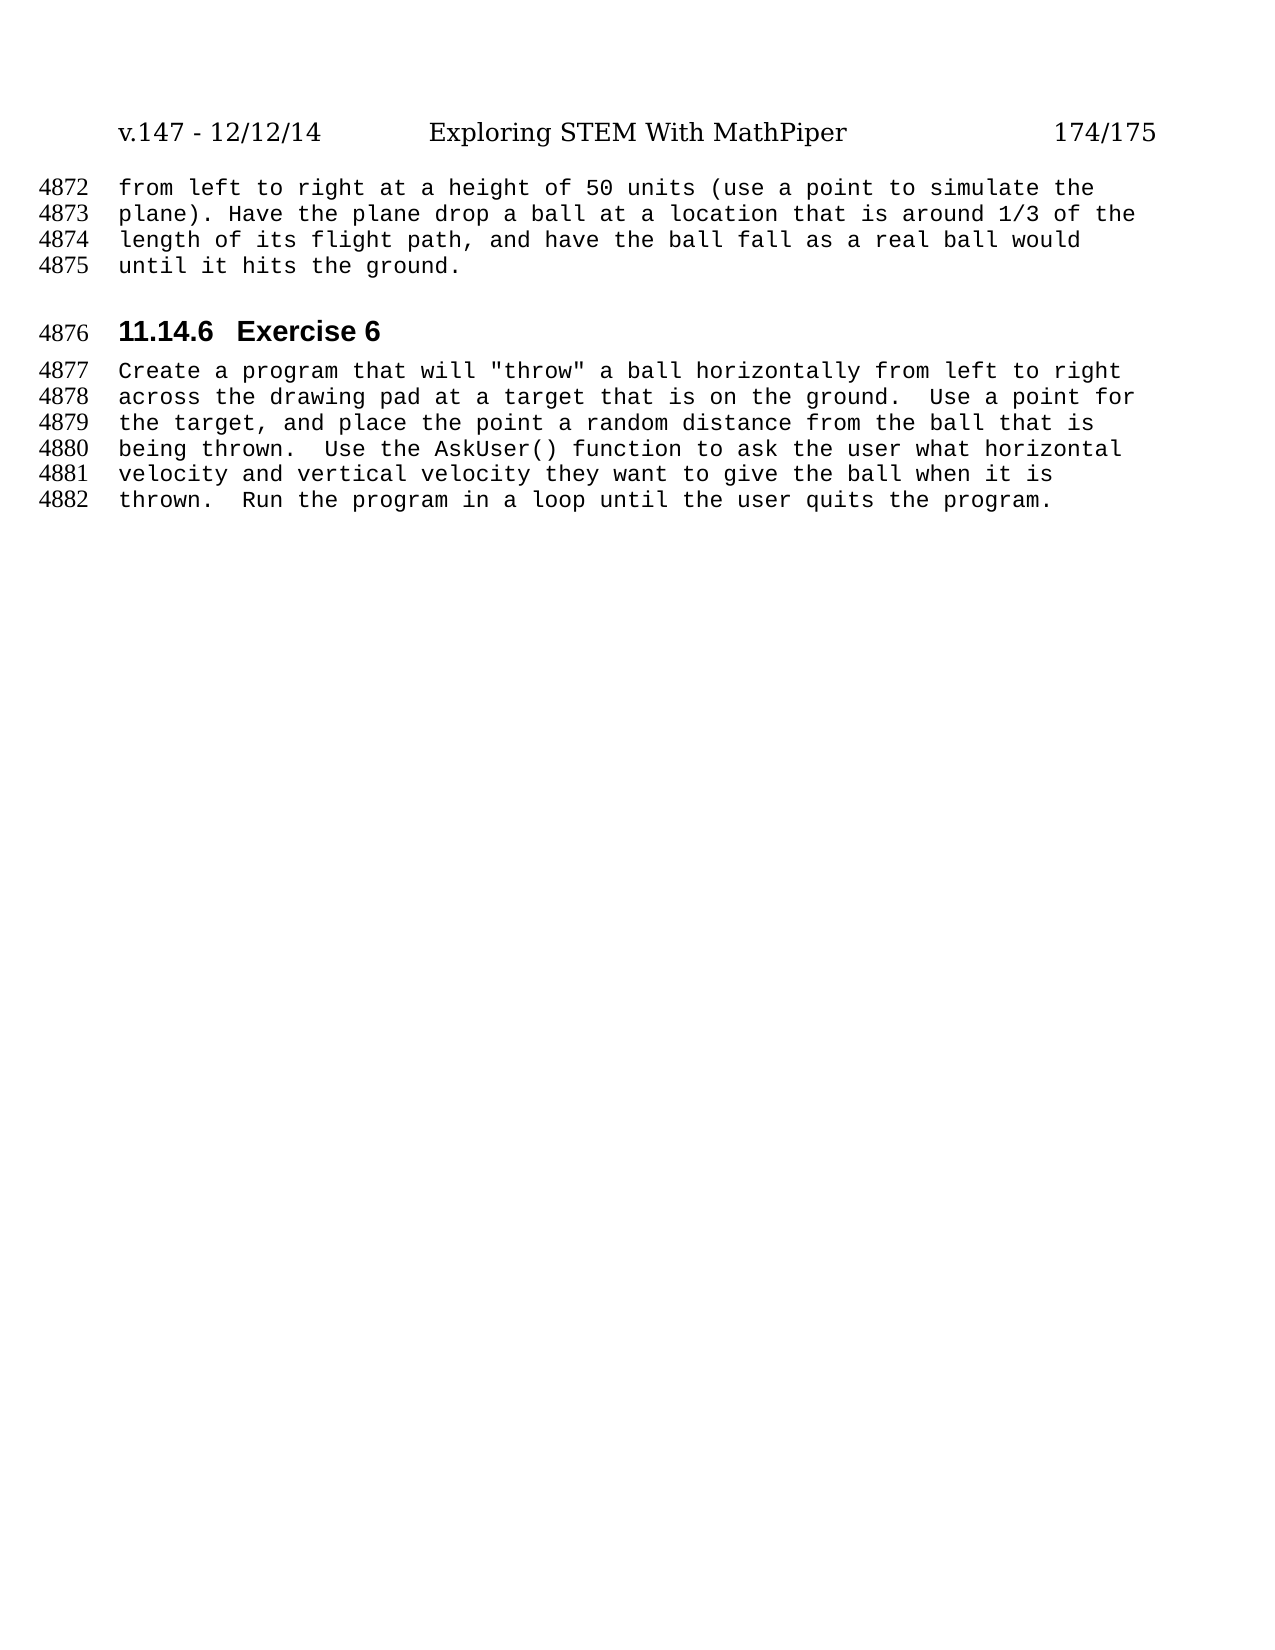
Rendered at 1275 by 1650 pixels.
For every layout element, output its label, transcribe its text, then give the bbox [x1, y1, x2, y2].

subtitle Exercise 6 [118, 313, 1157, 347]
text Create a program that will "throw" a ball horizontally from left to right across the drawing pad at a target that is on the ground. Use a point for the target, and place the point a random distance from the ball that is being thrown. Use the AskUser() function to ask the user what horizontal velocity and vertical velocity they want to give the ball when it is thrown. Run the program in a loop until the user quits the program. [118, 359, 1157, 515]
text from left to right at a height of 50 units (use a point to simulate the plane). Have the plane drop a ball at a location that is around 1/3 of the length of its flight path, and have the ball fall as a real ball would until it hits the ground. [118, 177, 1157, 281]
